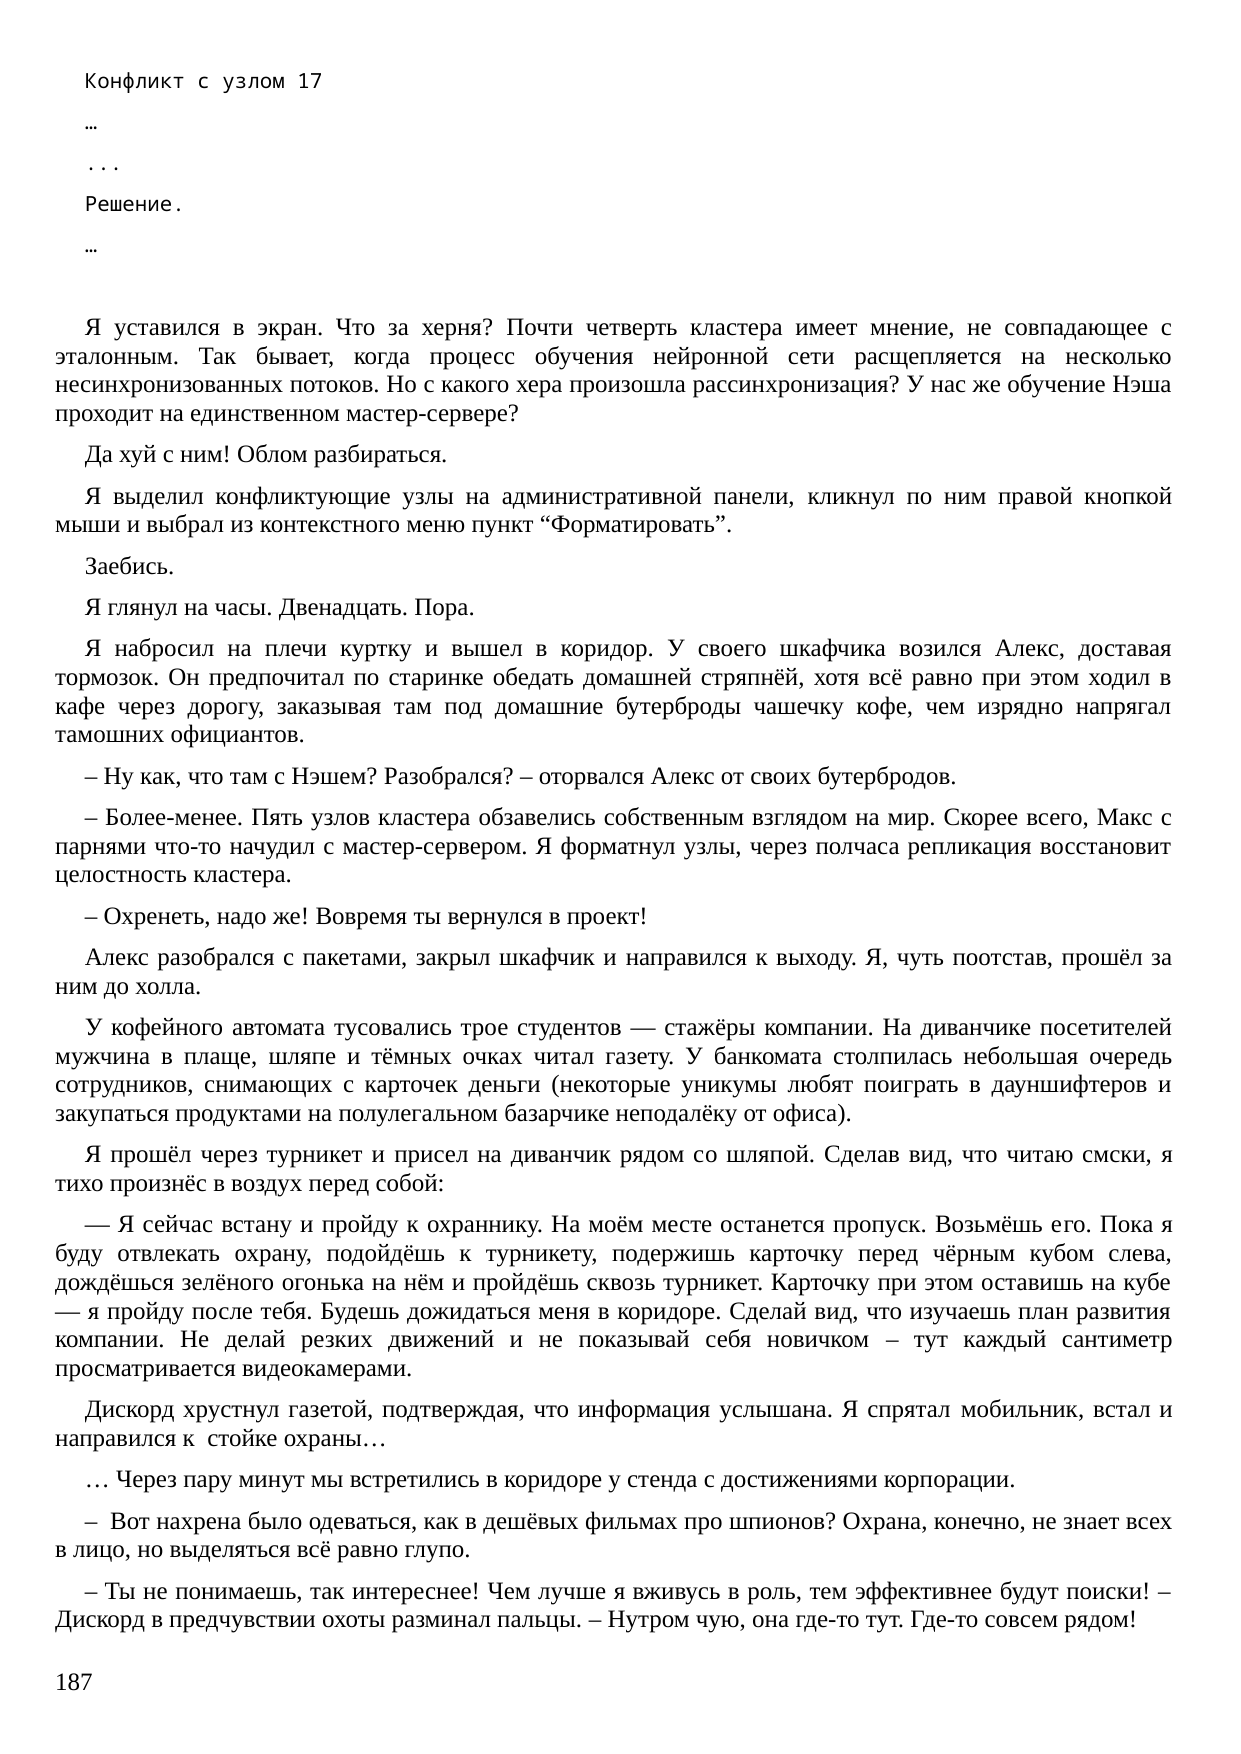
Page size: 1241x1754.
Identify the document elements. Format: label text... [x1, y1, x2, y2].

text Заебись. [55, 551, 1173, 579]
text Алекс разобрался с пакетами, закрыл шкафчик и направился к выходу. Я, чуть поотстав, прошёл за ним до холла. [55, 942, 1173, 999]
text – Ну как, что там с Нэшем? Разобрался? – оторвался Алекс от своих бутербродов. [55, 761, 1173, 789]
text Я глянул на часы. Двенадцать. Пора. [55, 592, 1173, 621]
text – Вот нахрена было одеваться, как в дешёвых фильмах про шпионов? Охрана, конечно, не знает всех в лицо, но выделяться всё равно глупо. [55, 1506, 1173, 1563]
text – Охренеть, надо же! Вовремя ты вернулся в проект! [55, 901, 1173, 929]
text – Ты не понимаешь, так интереснее! Чем лучше я вживусь в роль, тем эффективнее будут поиски! –Дискорд в предчувствии охоты разминал пальцы. – Нутром чую, она где-то тут. Где-то совсем рядом! [55, 1576, 1173, 1633]
text Конфликт с узлом 17 [55, 66, 1173, 94]
text Я набросил на плечи куртку и вышел в коридор. У своего шкафчика возился Алекс, доставая тормозок. Он предпочитал по старинке обедать домашней стряпнёй, хотя всё равно при этом ходил в кафе через дорогу, заказывая там под домашние бутерброды чашечку кофе, чем изрядно напрягал тамошних официантов. [55, 633, 1173, 748]
text Да хуй с ним! Облом разбираться. [55, 439, 1173, 468]
text У кофейного автомата тусовались трое студентов — стажёры компании. На диванчике посетителей мужчина в плаще, шляпе и тёмных очках читал газету. У банкомата столпилась небольшая очередь сотрудников, снимающих с карточек деньги (некоторые уникумы любят поиграть в дауншифтеров и закупаться продуктами на полулегальном базарчике неподалёку от офиса). [55, 1012, 1173, 1127]
text … Через пару минут мы встретились в коридоре у стенда с достижениями корпорации. [55, 1464, 1173, 1493]
text – Более-менее. Пять узлов кластера обзавелись собственным взглядом на мир. Скорее всего, Макс с парнями что-то начудил с мастер-сервером. Я форматнул узлы, через полчаса репликация восстановит целостность кластера. [55, 802, 1173, 888]
text Я выделил конфликтующие узлы на административной панели, кликнул по ним правой кнопкой мыши и выбрал из контекстного меню пункт “Форматировать”. [55, 481, 1173, 538]
text Дискорд хрустнул газетой, подтверждая, что информация услышана. Я спрятал мобильник, встал и направился к стойке охраны… [55, 1394, 1173, 1452]
text Я уставился в экран. Что за херня? Почти четверть кластера имеет мнение, не совпадающее с эталонным. Так бывает, когда процесс обучения нейронной сети расщепляется на несколько несинхронизованных потоков. Но с какого хера произошла рассинхронизация? У нас же обучение Нэша проходит на единственном мастер-сервере? [55, 312, 1173, 427]
text ... [55, 148, 1173, 176]
text — Я сейчас встану и пройду к охраннику. На моём месте останется пропуск. Возьмёшь его. Пока я буду отвлекать охрану, подойдёшь к турникету, подержишь карточку перед чёрным кубом слева, дождёшься зелёного огонька на нём и пройдёшь сквозь турникет. Карточку при этом оставишь на кубе — я пройду после тебя. Будешь дожидаться меня в коридоре. Сделай вид, что изучаешь план развития компании. Не делай резких движений и не показывай себя новичком – тут каждый сантиметр просматривается видеокамерами. [55, 1209, 1173, 1382]
text … [55, 230, 1173, 258]
text … [55, 107, 1173, 135]
text Решение. [55, 189, 1173, 217]
text Я прошёл через турникет и присел на диванчик рядом со шляпой. Сделав вид, что читаю смски, я тихо произнёс в воздух перед собой: [55, 1139, 1173, 1197]
